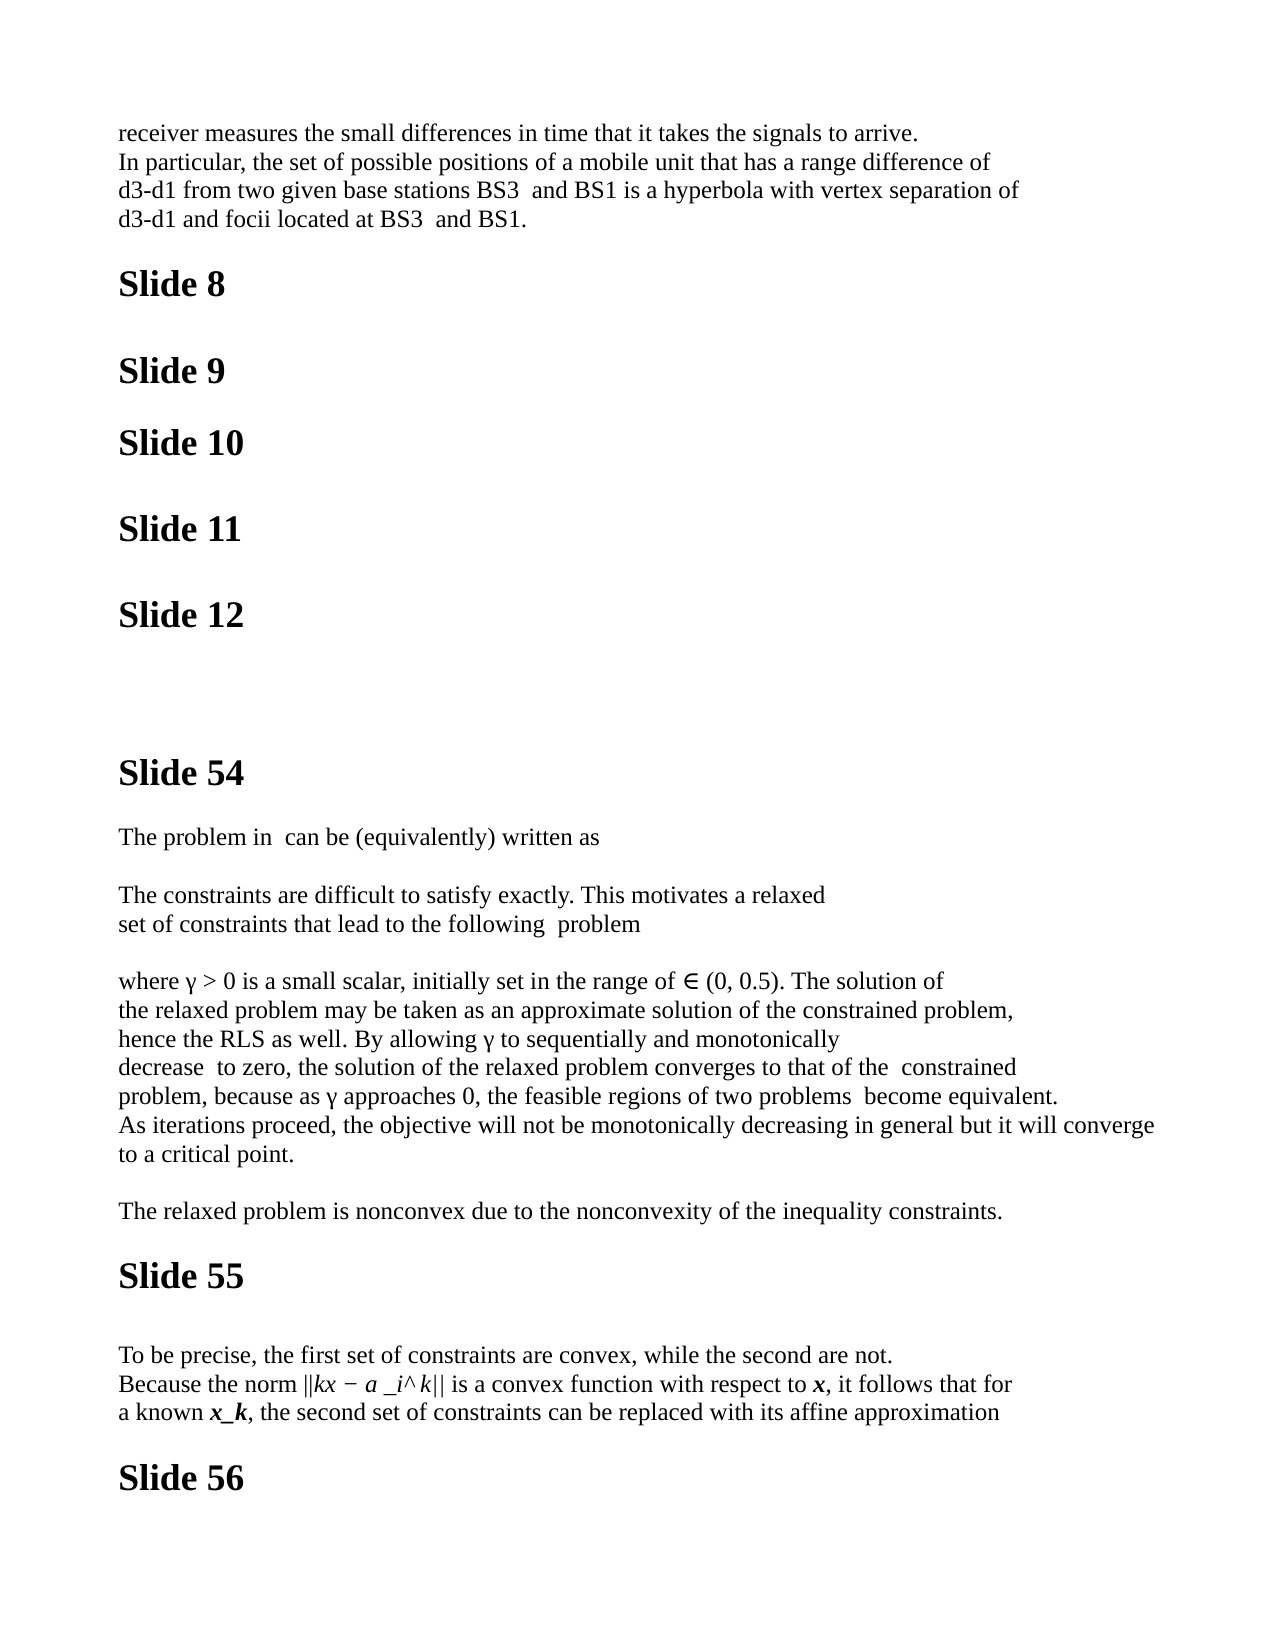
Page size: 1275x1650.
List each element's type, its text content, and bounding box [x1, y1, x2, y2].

text d3-d1 from two given base stations BS3 and BS1 is a hyperbola with vertex separation of [118, 176, 1157, 204]
text Slide 56 [118, 1455, 1157, 1498]
text Slide 9 [118, 348, 1157, 391]
text Slide 54 [118, 751, 1157, 794]
text decrease to zero, the solution of the relaxed problem converges to that of the constrained [118, 1052, 1157, 1081]
text Because the norm ||kx − a _i^ k|| is a convex function with respect to x, it follows that for [118, 1369, 1157, 1397]
text Slide 10 [118, 420, 1157, 463]
text Slide 11 [118, 506, 1157, 549]
text Slide 8 [118, 262, 1157, 305]
text Slide 12 [118, 592, 1157, 636]
text a known x_k, the second set of constraints can be replaced with its affine approximation [118, 1397, 1157, 1426]
text As iterations proceed, the objective will not be monotonically decreasing in general but it will converge to a critical point. [118, 1110, 1157, 1167]
text The relaxed problem is nonconvex due to the nonconvexity of the inequality constraints. [118, 1196, 1157, 1225]
text d3-d1 and focii located at BS3 and BS1. [118, 204, 1157, 233]
text set of constraints that lead to the following problem [118, 909, 1157, 937]
text hence the RLS as well. By allowing γ to sequentially and monotonically [118, 1024, 1157, 1052]
text The problem in can be (equivalently) written as [118, 822, 1157, 851]
text To be precise, the first set of constraints are convex, while the second are not. [118, 1340, 1157, 1369]
text problem, because as γ approaches 0, the feasible regions of two problems become equivalent. [118, 1081, 1157, 1110]
text where γ > 0 is a small scalar, initially set in the range of ∈ (0, 0.5). The solution of [118, 966, 1157, 995]
text The constraints are difficult to satisfy exactly. This motivates a relaxed [118, 880, 1157, 909]
text receiver measures the small differences in time that it takes the signals to arrive. [118, 118, 1157, 147]
text Slide 55 [118, 1254, 1157, 1297]
text the relaxed problem may be taken as an approximate solution of the constrained problem, [118, 995, 1157, 1024]
text In particular, the set of possible positions of a mobile unit that has a range difference of [118, 147, 1157, 176]
